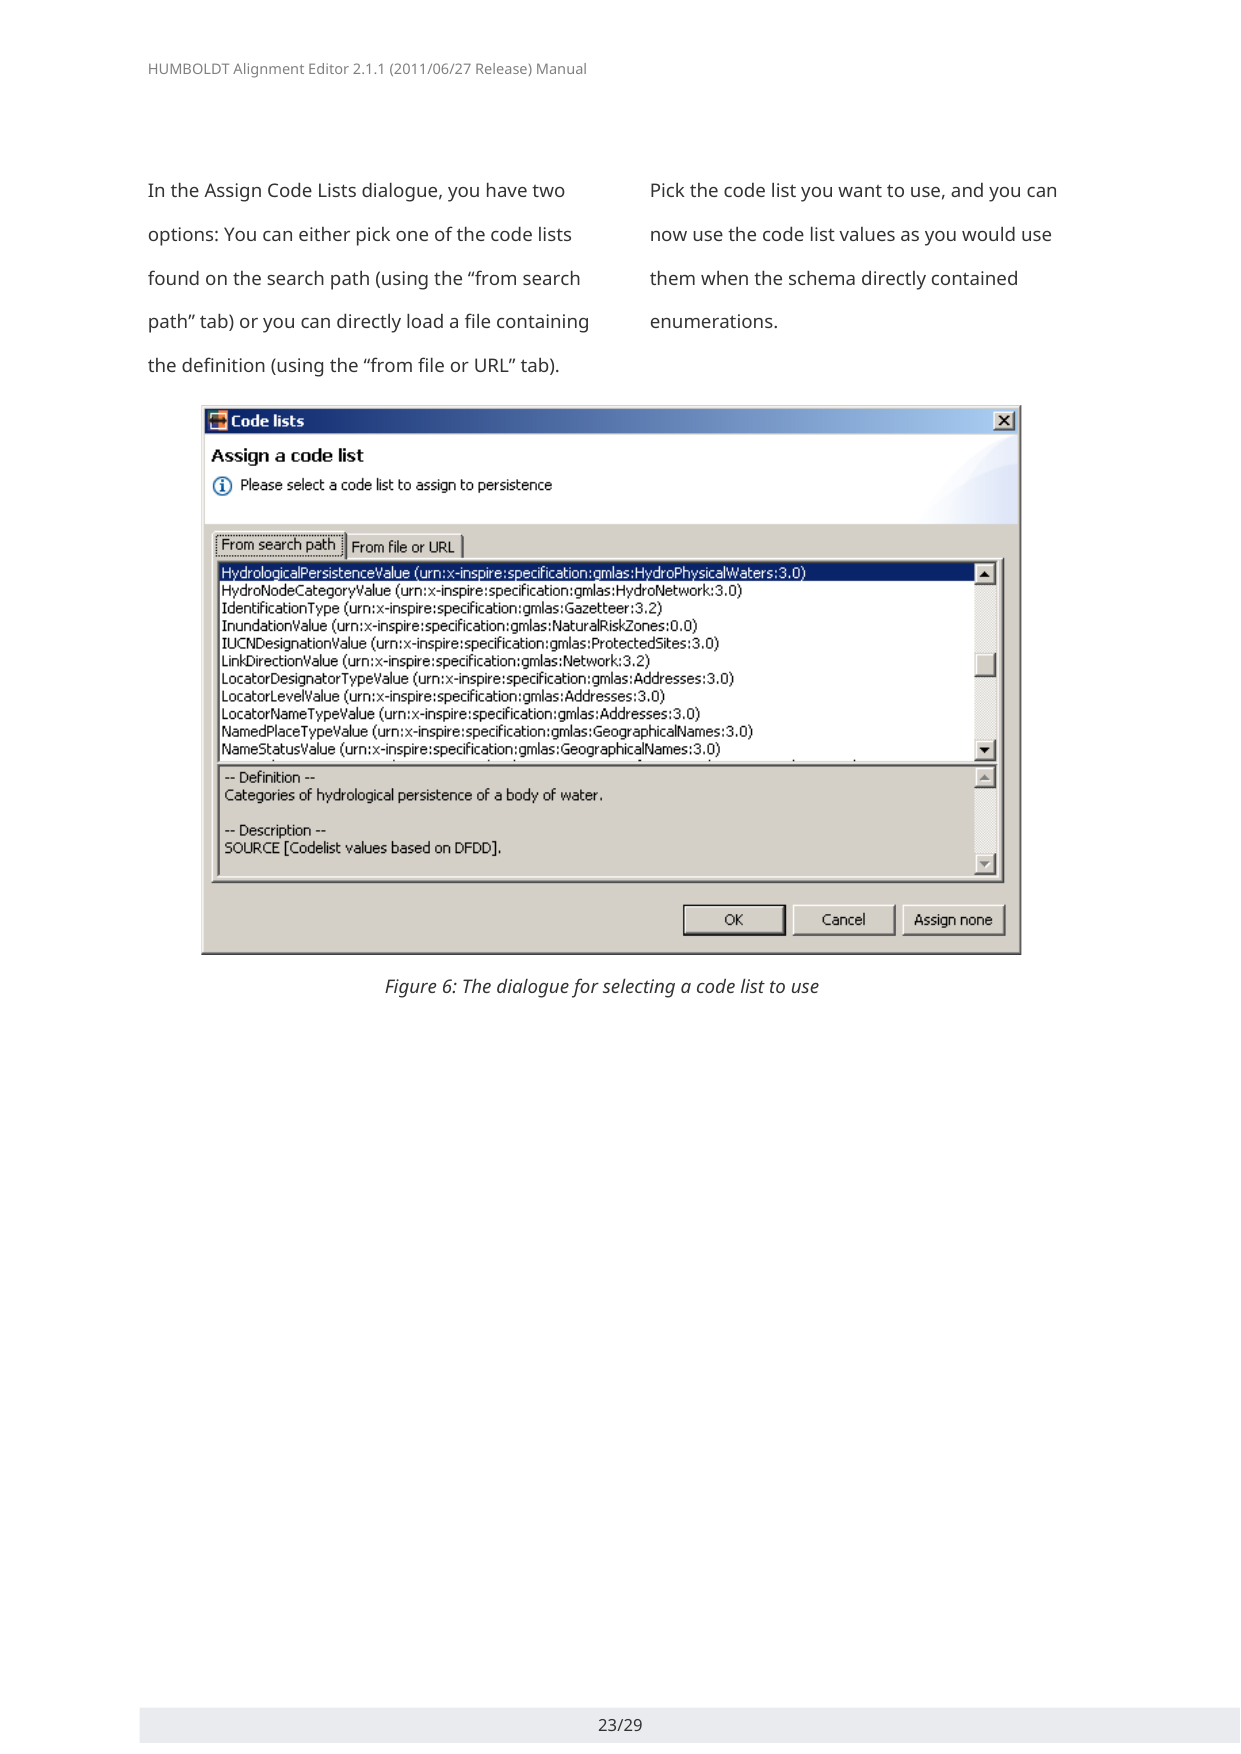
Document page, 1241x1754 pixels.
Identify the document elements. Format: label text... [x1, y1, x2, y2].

picture [201, 405, 1022, 955]
text Pick the code list you want to use, and you can now use the code list values as you would use them when the schema directly contained enumerations. [649, 177, 1092, 334]
text Figure 6: The dialogue for selecting a code list to use [193, 955, 1013, 998]
text In the Assign Code Lists dialogue, you have two options: You can either pick one of the code lists found on the search path (using the “from search path” tab) or you can directly load a file containing the definition (using the “from file or URL” tab). [148, 177, 591, 378]
